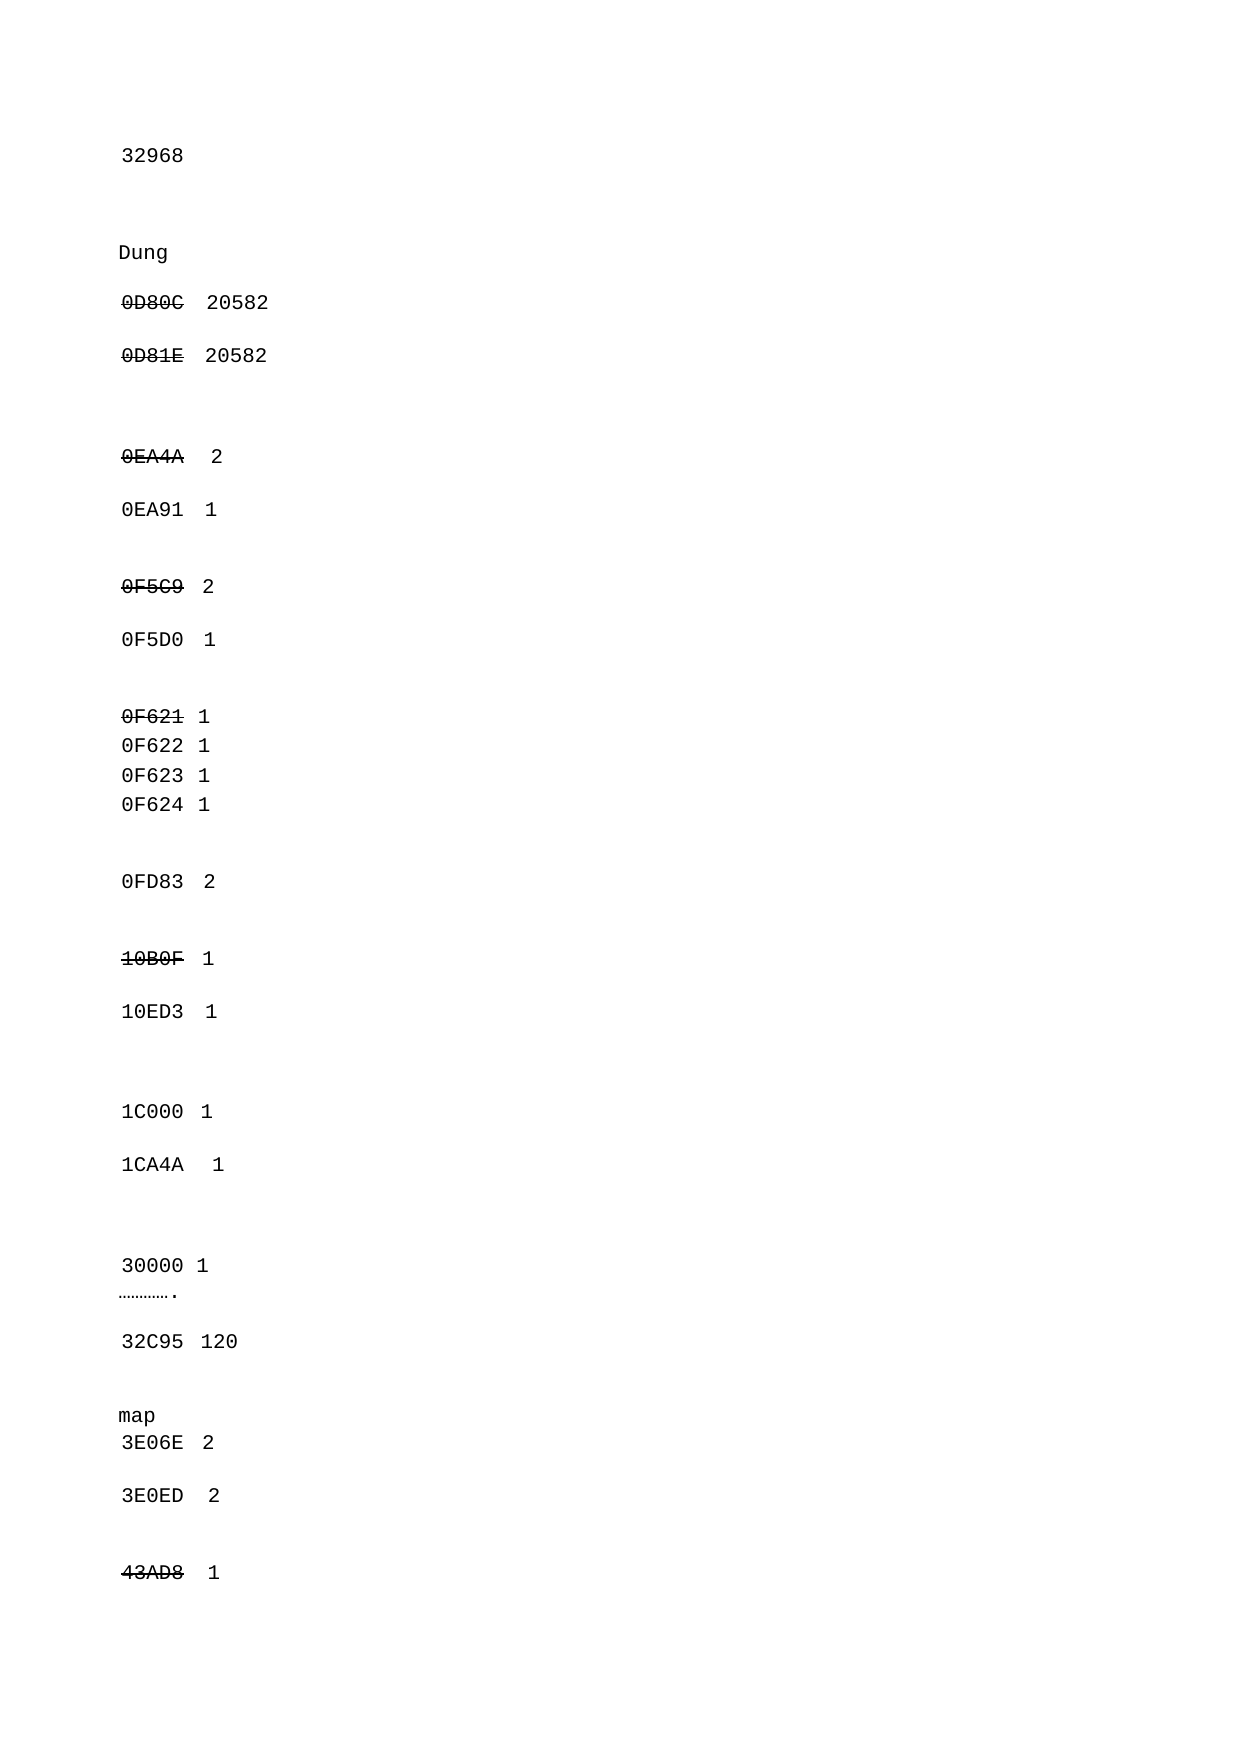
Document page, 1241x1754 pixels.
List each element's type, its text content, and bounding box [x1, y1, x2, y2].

table_cell 1 [195, 732, 223, 762]
table_header 1CA4A [118, 1151, 209, 1181]
table_header 1 [199, 945, 227, 974]
table_header 3E06E [118, 1429, 199, 1458]
text map [118, 1405, 1122, 1429]
table_header 43AD8 [118, 1559, 204, 1588]
table_header 1 [205, 1559, 233, 1588]
table_header 32968 [118, 142, 213, 171]
table_cell 1 [195, 791, 223, 821]
table_header 1 [193, 1252, 221, 1281]
table_header 1 [195, 703, 223, 732]
table_header 0D80C [118, 290, 203, 319]
table_header 2 [200, 868, 228, 897]
table_cell 0F622 [118, 732, 195, 762]
table_header 20582 [202, 343, 280, 372]
table_header 30000 [118, 1252, 193, 1281]
table_header 1 [209, 1151, 237, 1181]
text Dung [118, 242, 1122, 266]
table_header 120 [198, 1329, 251, 1358]
table_header 1 [200, 626, 228, 656]
text …………. [118, 1281, 1122, 1305]
table_header 32C95 [118, 1329, 197, 1358]
table_header 0F621 [118, 703, 195, 732]
table_header 10B0F [118, 945, 199, 974]
table_header 10ED3 [118, 998, 202, 1027]
table_header 0D81E [118, 343, 202, 372]
table_header 0F5D0 [118, 626, 200, 656]
table_header 2 [205, 1482, 233, 1512]
table_header 0EA4A [118, 443, 207, 472]
table_header 1 [202, 998, 230, 1027]
table_header 2 [199, 573, 227, 602]
table_header 2 [208, 443, 236, 472]
table_header 1 [198, 1098, 226, 1128]
table_cell 0F623 [118, 762, 195, 791]
table_header 3E0ED [118, 1482, 205, 1512]
table_cell 1 [195, 762, 223, 791]
table_header 0F5C9 [118, 573, 199, 602]
table_header 0FD83 [118, 868, 200, 897]
table_header 1C000 [118, 1098, 197, 1128]
table_header 0EA91 [118, 496, 202, 526]
table_header [213, 142, 234, 171]
table_cell 0F624 [118, 791, 195, 821]
table_header 2 [199, 1429, 227, 1458]
table_header 20582 [203, 290, 281, 319]
table_header 1 [202, 496, 230, 526]
